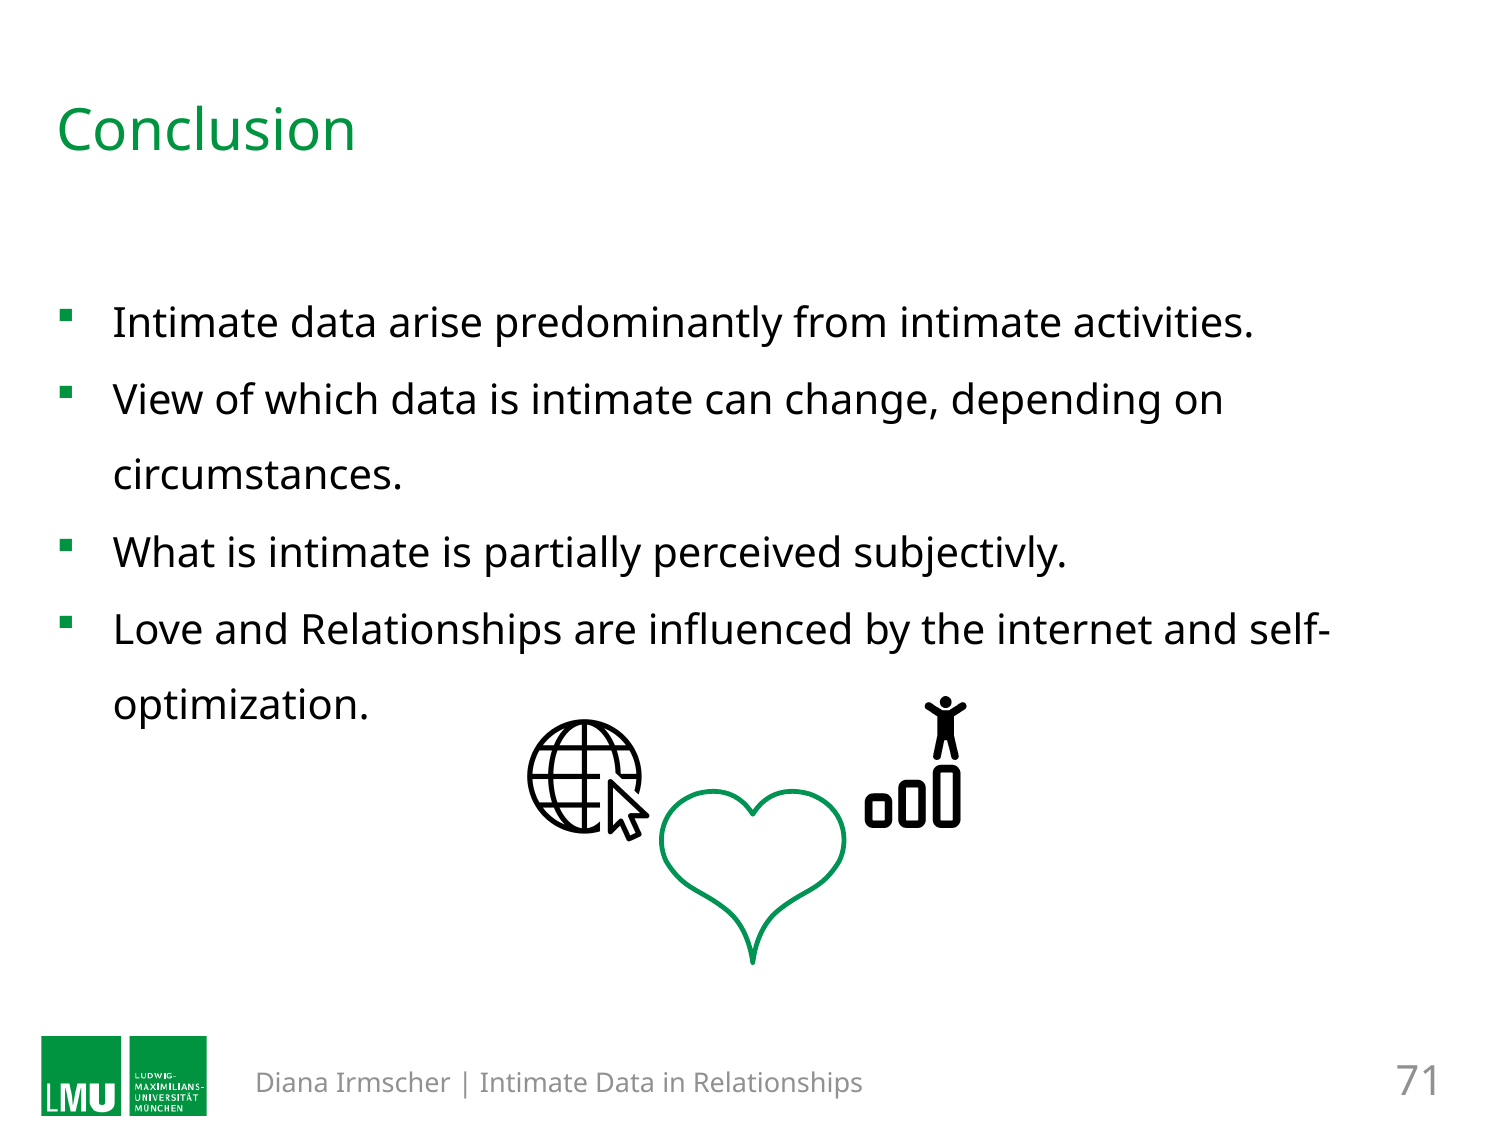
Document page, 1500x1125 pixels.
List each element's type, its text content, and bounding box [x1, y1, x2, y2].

slide_number [1014, 1046, 1459, 1117]
title Conclusion [41, 37, 1459, 217]
picture [850, 696, 981, 828]
picture [522, 714, 653, 845]
footer Diana Irmscher | Intimate Data in Relationships [240, 1046, 963, 1117]
list Intimate data arise predominantly from intimate activities. View of which data is intimate can change, depending on circumstances. What is intimate is partially perceived subjectivly. Love and Relationships are influenced by the internet and self-optimization. [41, 263, 1459, 1007]
